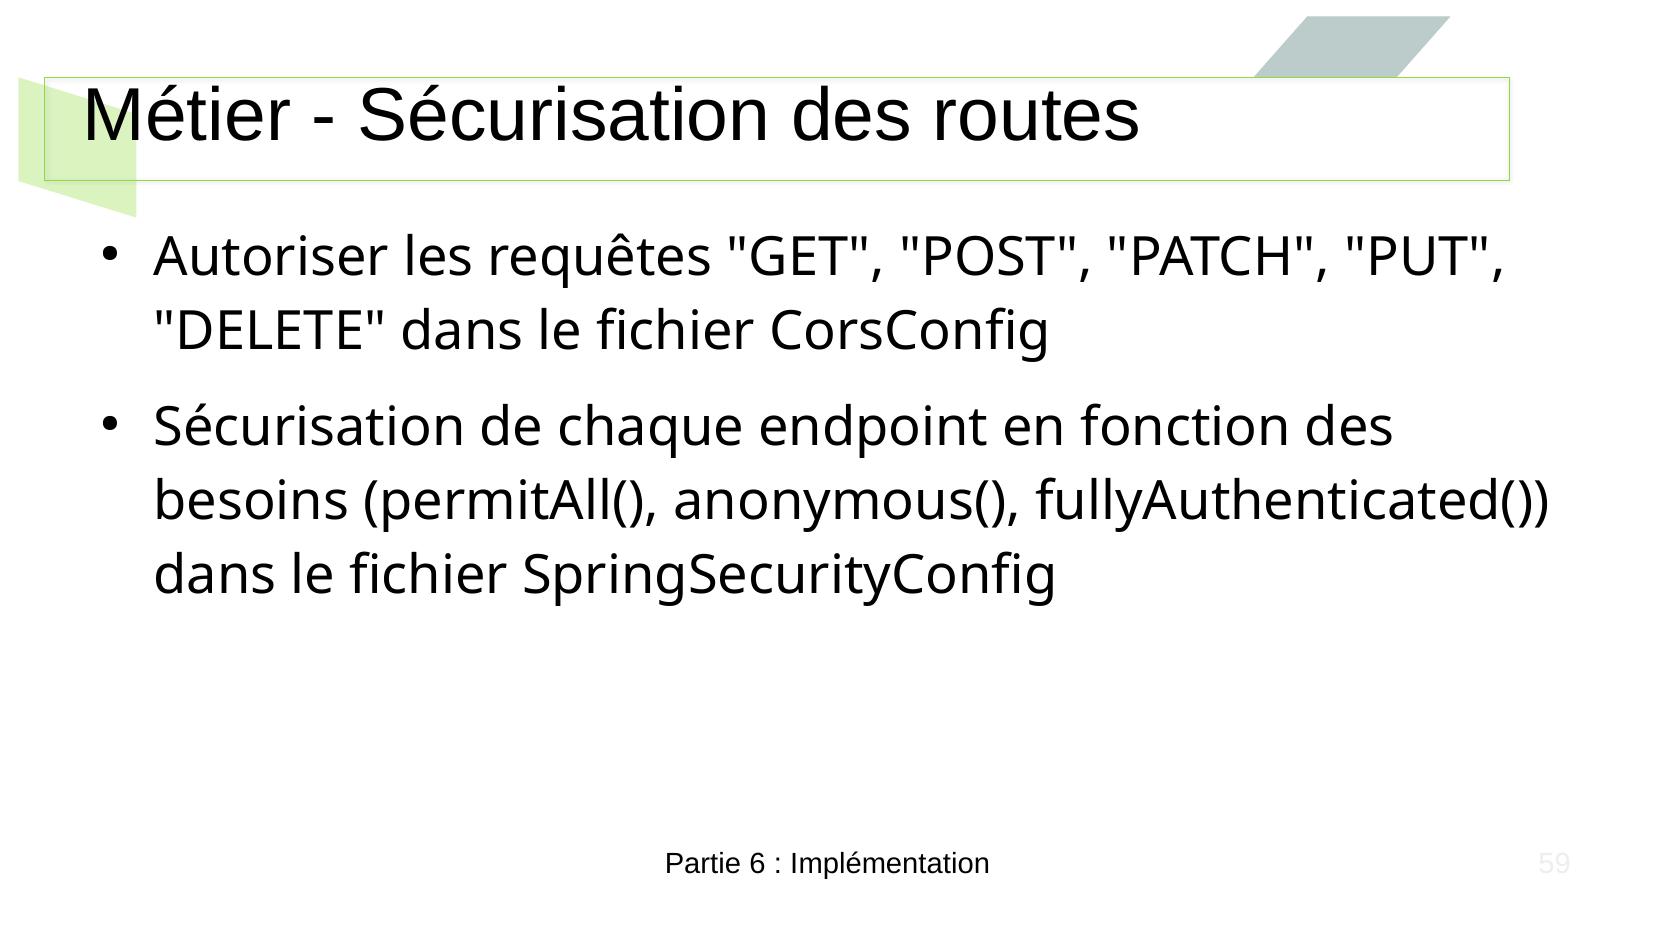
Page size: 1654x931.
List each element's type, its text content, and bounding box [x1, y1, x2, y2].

list Autoriser les requêtes "GET", "POST", "PATCH", "PUT", "DELETE" dans le fichier CorsConfig Sécurisation de chaque endpoint en fonction des besoins (permitAll(), anonymous(), fullyAuthenticated()) dans le fichier SpringSecurityConfig [82, 217, 1571, 758]
title Métier - Sécurisation des routes [82, 37, 1571, 193]
